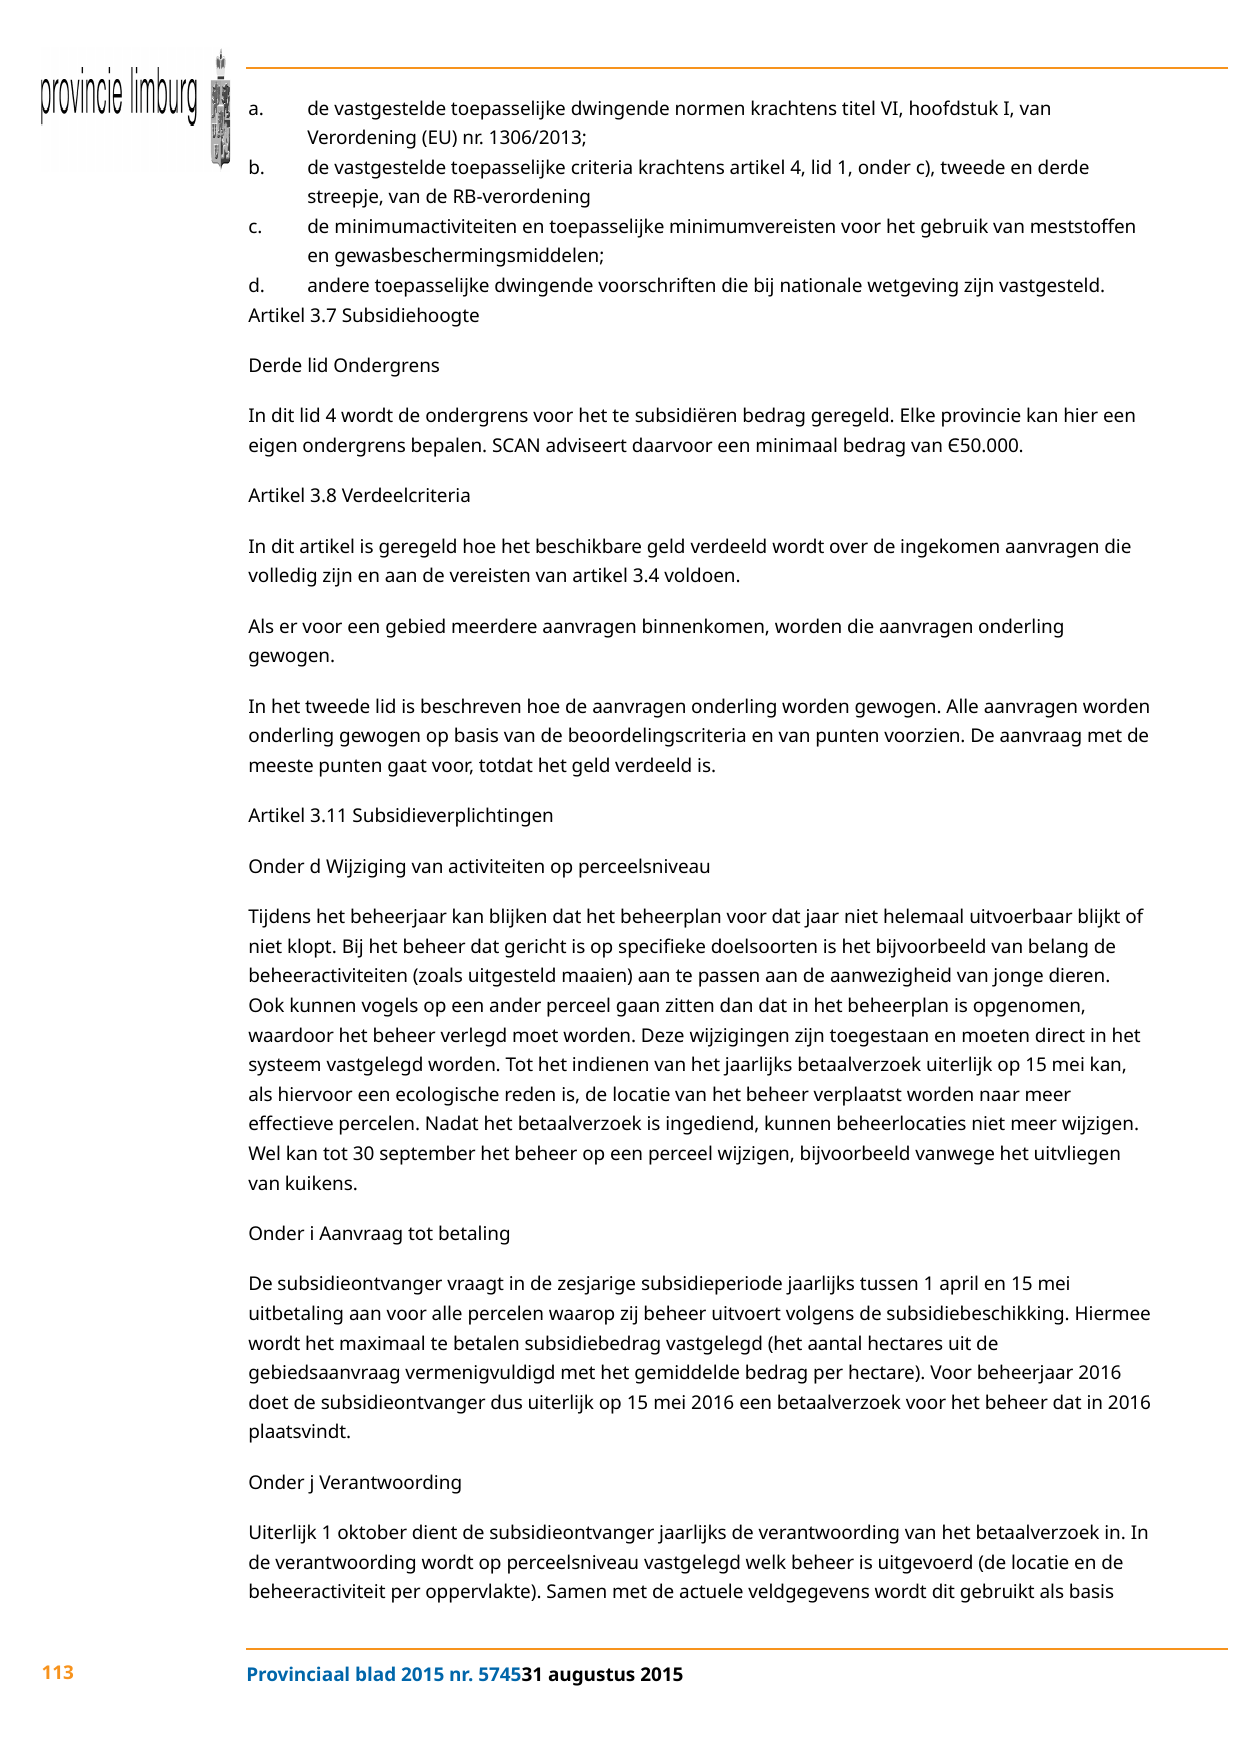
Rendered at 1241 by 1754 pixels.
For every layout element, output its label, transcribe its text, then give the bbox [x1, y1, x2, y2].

text Onder j Verantwoording [248, 1469, 1152, 1495]
text Derde lid Ondergrens [248, 352, 1152, 378]
text In dit lid 4 wordt de ondergrens voor het te subsidiëren bedrag geregeld. Elke provincie kan hier een eigen ondergrens bepalen. SCAN adviseert daarvoor een minimaal bedrag van Є50.000. [248, 403, 1152, 458]
text Artikel 3.8 Verdeelcriteria [248, 483, 1152, 508]
text Tijdens het beheerjaar kan blijken dat het beheerplan voor dat jaar niet helemaal uitvoerbaar blijkt of niet klopt. Bij het beheer dat gericht is op specifieke doelsoorten is het bijvoorbeeld van belang de beheeractiviteiten (zoals uitgesteld maaien) aan te passen aan de aanwezigheid van jonge dieren. Ook kunnen vogels op een ander perceel gaan zitten dan dat in het beheerplan is opgenomen, waardoor het beheer verlegd moet worden. Deze wijzigingen zijn toegestaan en moeten direct in het systeem vastgelegd worden. Tot het indienen van het jaarlijks betaalverzoek uiterlijk op 15 mei kan, als hiervoor een ecologische reden is, de locatie van het beheer verplaatst worden naar meer effectieve percelen. Nadat het betaalverzoek is ingediend, kunnen beheerlocaties niet meer wijzigen. Wel kan tot 30 september het beheer op een perceel wijzigen, bijvoorbeeld vanwege het uitvliegen van kuikens. [248, 903, 1152, 1196]
list de vastgestelde toepasselijke criteria krachtens artikel 4, lid 1, onder c), tweede en derde streepje, van de RB-verordening [248, 154, 1152, 209]
text Onder d Wijziging van activiteiten op perceelsniveau [248, 853, 1152, 879]
text Artikel 3.11 Subsidieverplichtingen [248, 803, 1152, 828]
text In het tweede lid is beschreven hoe de aanvragen onderling worden gewogen. Alle aanvragen worden onderling gewogen op basis van de beoordelingscriteria en van punten voorzien. De aanvraag met de meeste punten gaat voor, totdat het geld verdeeld is. [248, 693, 1152, 778]
text Als er voor een gebied meerdere aanvragen binnenkomen, worden die aanvragen onderling gewogen. [248, 613, 1152, 668]
list de minimumactiviteiten en toepasselijke minimumvereisten voor het gebruik van meststoffen en gewasbeschermingsmiddelen; [248, 213, 1152, 268]
list andere toepasselijke dwingende voorschriften die bij nationale wetgeving zijn vastgesteld. [248, 272, 1152, 298]
text In dit artikel is geregeld hoe het beschikbare geld verdeeld wordt over de ingekomen aanvragen die volledig zijn en aan de vereisten van artikel 3.4 voldoen. [248, 533, 1152, 588]
text Uiterlijk 1 oktober dient de subsidieontvanger jaarlijks de verantwoording van het betaalverzoek in. In de verantwoording wordt op perceelsniveau vastgelegd welk beheer is uitgevoerd (de locatie en de beheeractiviteit per oppervlakte). Samen met de actuele veldgegevens wordt dit gebruikt als basis [248, 1519, 1152, 1604]
text De subsidieontvanger vraagt in de zesjarige subsidieperiode jaarlijks tussen 1 april en 15 mei uitbetaling aan voor alle percelen waarop zij beheer uitvoert volgens de subsidiebeschikking. Hiermee wordt het maximaal te betalen subsidiebedrag vastgelegd (het aantal hectares uit de gebiedsaanvraag vermenigvuldigd met het gemiddelde bedrag per hectare). Voor beheerjaar 2016 doet de subsidieontvanger dus uiterlijk op 15 mei 2016 een betaalverzoek voor het beheer dat in 2016 plaatsvindt. [248, 1271, 1152, 1444]
text Onder i Aanvraag tot betaling [248, 1220, 1152, 1246]
list de vastgestelde toepasselijke dwingende normen krachtens titel VI, hoofdstuk I, van Verordening (EU) nr. 1306/2013; [248, 95, 1152, 150]
picture [41, 47, 231, 172]
text Artikel 3.7 Subsidiehoogte [248, 302, 1152, 328]
